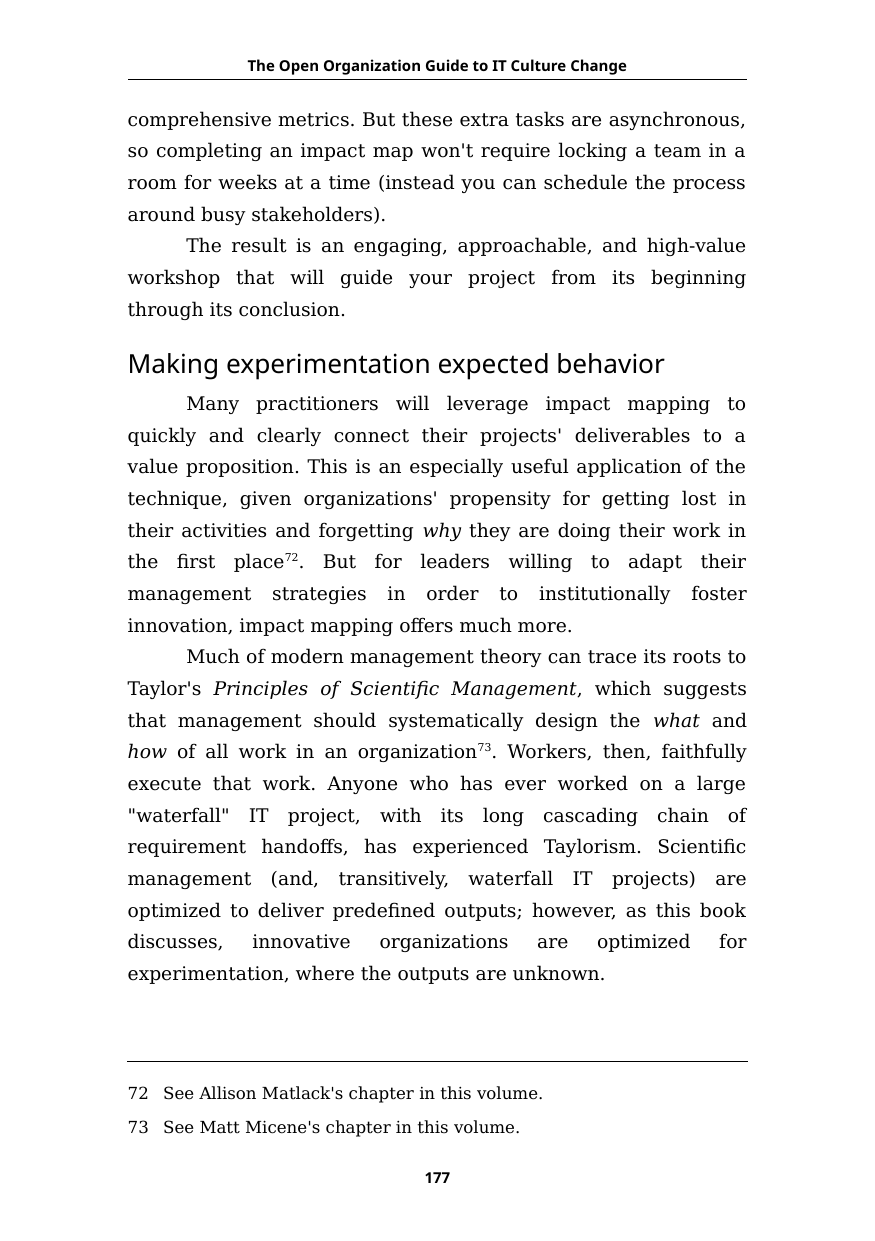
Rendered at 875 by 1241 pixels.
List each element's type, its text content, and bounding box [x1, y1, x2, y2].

text See Matt Micene's chapter in this volume. [127, 1118, 747, 1138]
subtitle Making experimentation expected behavior [127, 345, 747, 381]
text See Allison Matlack's chapter in this volume. [127, 1084, 747, 1103]
text Much of modern management theory can trace its roots to Taylor's Principles of Scientific Management, which suggests that management should systematically design the what and how of all work in an organization. Workers, then, faithfully execute that work. Anyone who has ever worked on a large "waterfall" IT project, with its long cascading chain of requirement handoffs, has experienced Taylorism. Scientific management (and, transitively, waterfall IT projects) are optimized to deliver predefined outputs; however, as this book discusses, innovative organizations are optimized for experimentation, where the outputs are unknown. [127, 647, 747, 985]
text comprehensive metrics. But these extra tasks are asynchronous, so completing an impact map won't require locking a team in a room for weeks at a time (instead you can schedule the process around busy stakeholders). [127, 109, 747, 226]
text Many practitioners will leverage impact mapping to quickly and clearly connect their projects' deliverables to a value proposition. This is an especially useful application of the technique, given organizations' propensity for getting lost in their activities and forgetting why they are doing their work in the first place. But for leaders willing to adapt their management strategies in order to institutionally foster innovation, impact mapping offers much more. [127, 393, 747, 637]
text The result is an engaging, approachable, and high-value workshop that will guide your project from its beginning through its conclusion. [127, 235, 747, 321]
